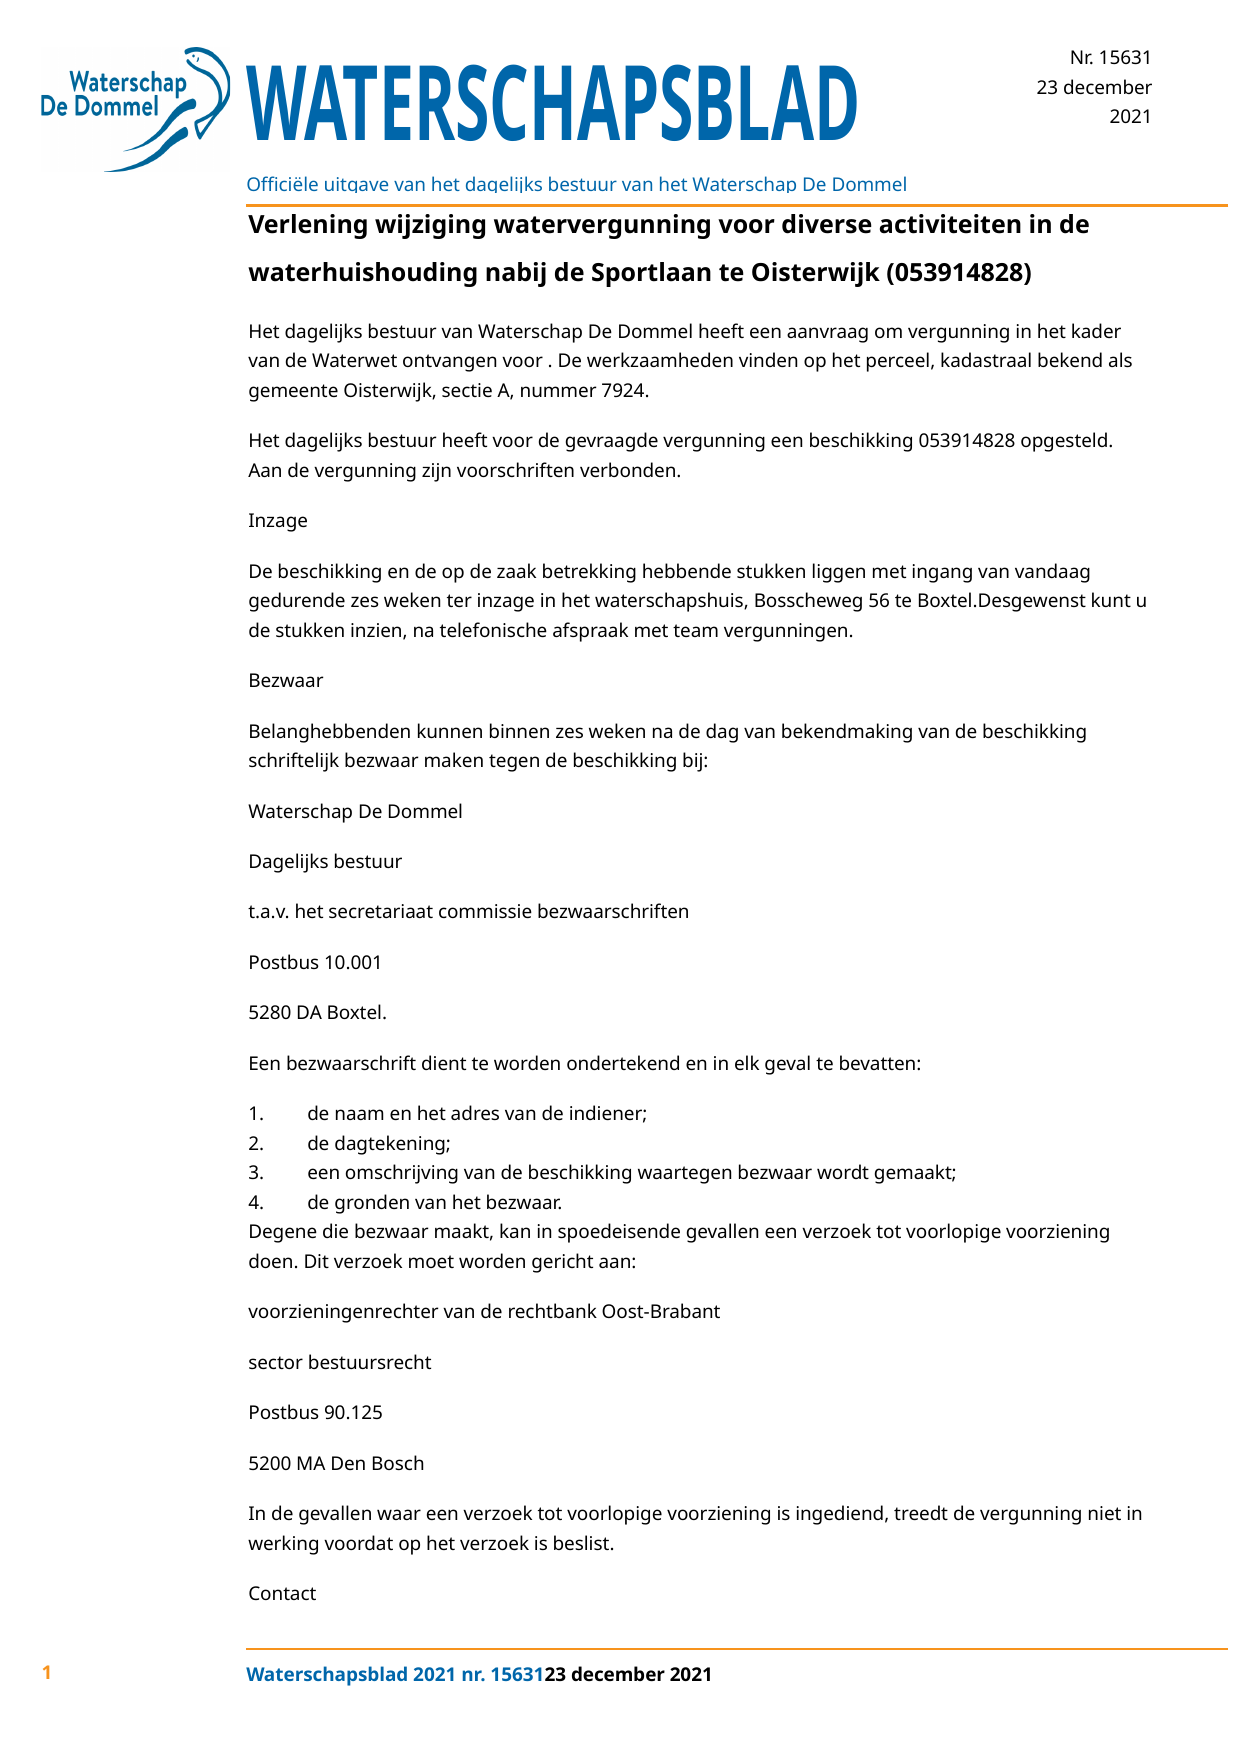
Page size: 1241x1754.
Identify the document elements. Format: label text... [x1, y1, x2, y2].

text Inzage [248, 507, 1152, 533]
text sector bestuursrecht [248, 1349, 1152, 1375]
list een omschrijving van de beschikking waartegen bezwaar wordt gemaakt; [248, 1159, 1152, 1185]
text 5200 MA Den Bosch [248, 1450, 1152, 1476]
text Contact [248, 1580, 1152, 1606]
text Postbus 90.125 [248, 1399, 1152, 1425]
list de naam en het adres van de indiener; [248, 1100, 1152, 1126]
text Belanghebbenden kunnen binnen zes weken na de dag van bekendmaking van de beschikking schriftelijk bezwaar maken tegen de beschikking bij: [248, 718, 1152, 773]
text Dagelijks bestuur [248, 848, 1152, 874]
picture [45, 99, 51, 111]
text t.a.v. het secretariaat commissie bezwaarschriften [248, 899, 1152, 924]
picture [41, 47, 231, 172]
text Degene die bezwaar maakt, kan in spoedeisende gevallen een verzoek tot voorlopige voorziening doen. Dit verzoek moet worden gericht aan: [248, 1219, 1152, 1274]
text Het dagelijks bestuur heeft voor de gevraagde vergunning een beschikking 053914828 opgesteld. Aan de vergunning zijn voorschriften verbonden. [248, 427, 1152, 483]
text Waterschap De Dommel [248, 798, 1152, 824]
text In de gevallen waar een verzoek tot voorlopige voorziening is ingediend, treedt de vergunning niet in werking voordat op het verzoek is beslist. [248, 1500, 1152, 1556]
text De beschikking en de op de zaak betrekking hebbende stukken liggen met ingang van vandaag gedurende zes weken ter inzage in het waterschapshuis, Bosscheweg 56 te Boxtel.Desgewenst kunt u de stukken inzien, na telefonische afspraak met team vergunningen. [248, 558, 1152, 643]
text Een bezwaarschrift dient te worden ondertekend en in elk geval te bevatten: [248, 1050, 1152, 1076]
list de gronden van het bezwaar. [248, 1189, 1152, 1215]
text voorzieningenrechter van de rechtbank Oost-Brabant [248, 1299, 1152, 1324]
text Bezwaar [248, 667, 1152, 693]
text Het dagelijks bestuur van Waterschap De Dommel heeft een aanvraag om vergunning in het kader van de Waterwet ontvangen voor . De werkzaamheden vinden op het perceel, kadastraal bekend als gemeente Oisterwijk, sectie A, nummer 7924. [248, 318, 1152, 403]
picture [204, 47, 231, 76]
text Postbus 10.001 [248, 949, 1152, 975]
picture [198, 118, 210, 131]
text 5280 DA Boxtel. [248, 999, 1152, 1025]
list de dagtekening; [248, 1130, 1152, 1156]
text Verlening wijziging watervergunning voor diverse activiteiten in de waterhuishouding nabij de Sportlaan te Oisterwijk (053914828) [248, 207, 1152, 288]
